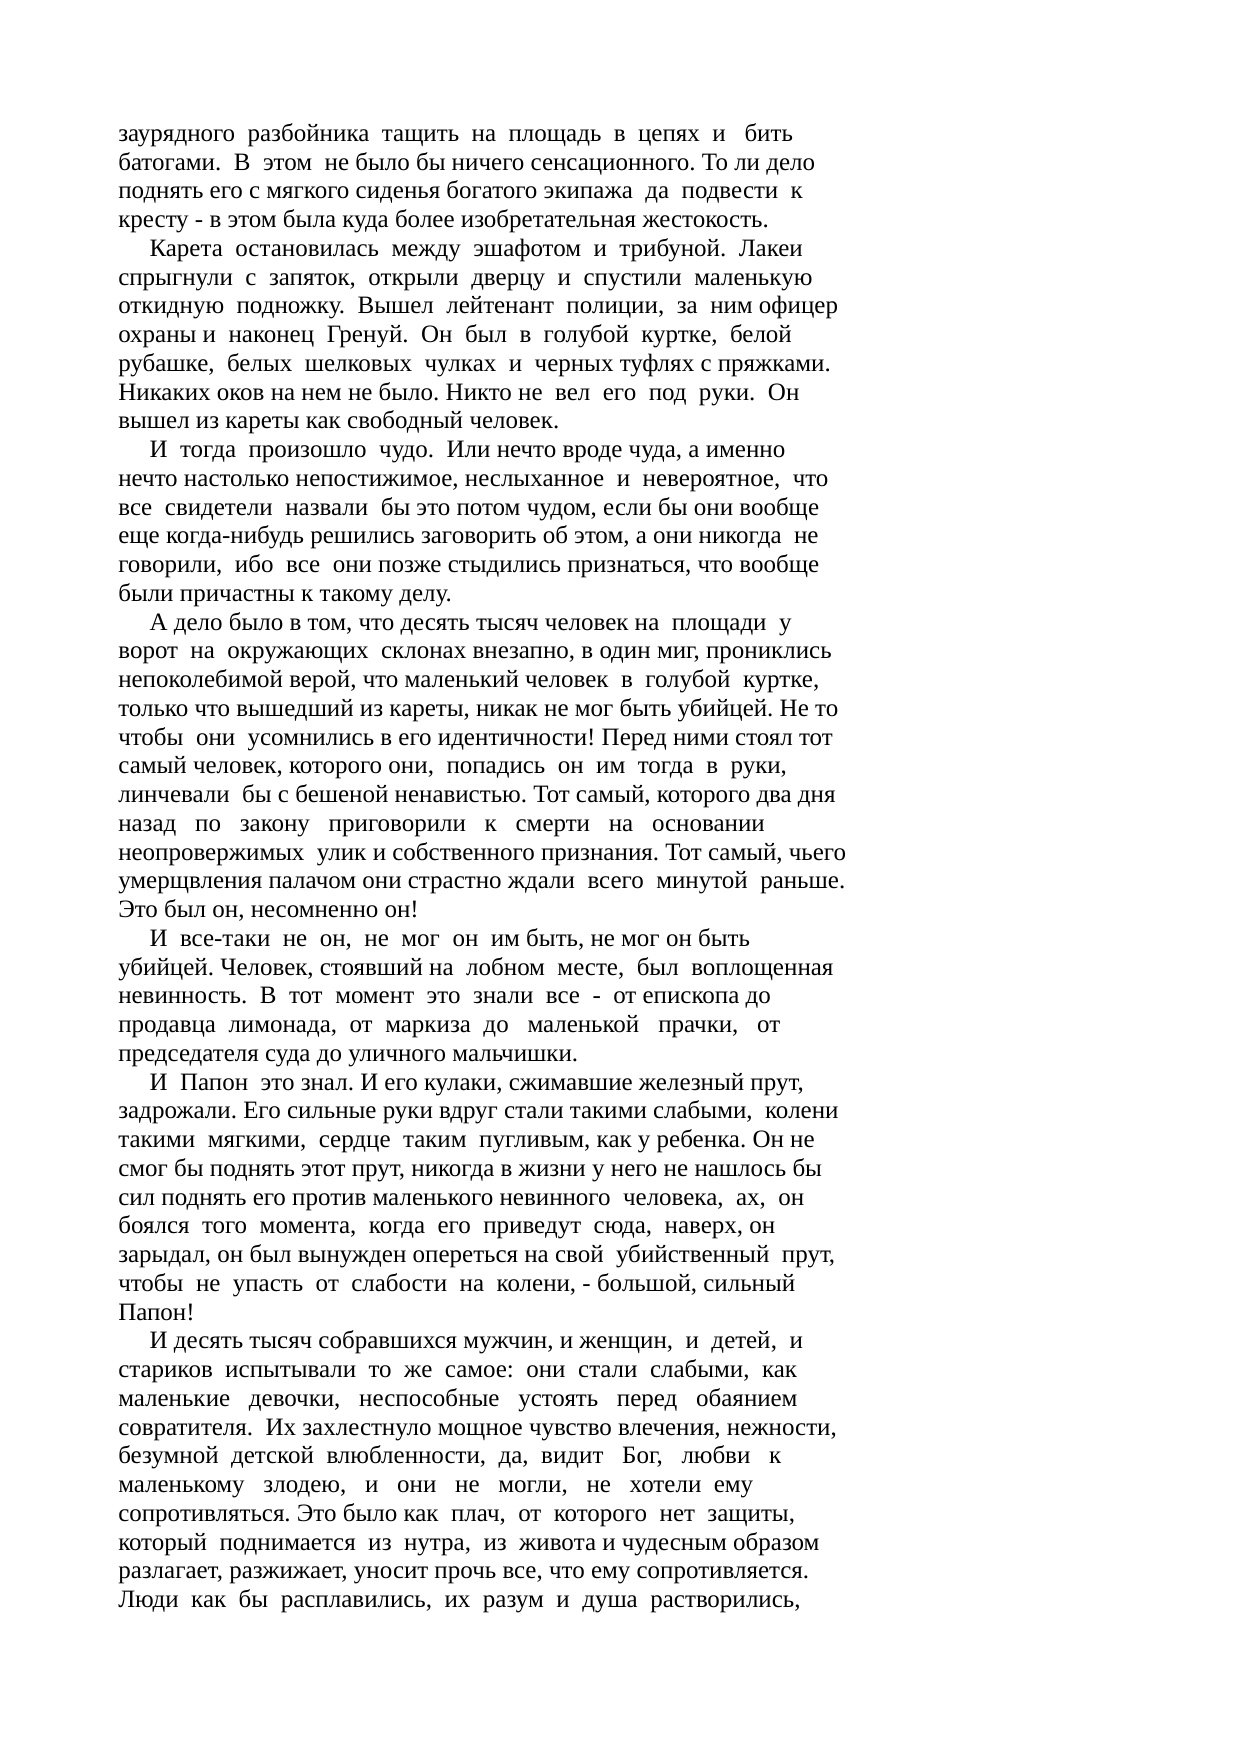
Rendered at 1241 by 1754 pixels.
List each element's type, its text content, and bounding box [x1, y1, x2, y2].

text еще когда-нибудь решились заговорить об этом, а они никогда не [118, 521, 1122, 549]
text батогами. В этом не было бы ничего сенсационного. То ли дело [118, 147, 1122, 176]
text разлагает, разжижает, уносит прочь все, что ему сопротивляется. [118, 1556, 1122, 1584]
text откидную подножку. Вышел лейтенант полиции, за ним офицер [118, 291, 1122, 319]
text сил поднять его против маленького невинного человека, ах, он [118, 1182, 1122, 1211]
text Никаких оков на нем не было. Никто не вел его под руки. Он [118, 377, 1122, 406]
text невинность. В тот момент это знали все - от епископа до [118, 981, 1122, 1009]
text маленькие девочки, неспособные устоять перед обаянием [118, 1383, 1122, 1412]
text были причастны к такому делу. [118, 578, 1122, 607]
text все свидетели назвали бы это потом чудом, если бы они вообще [118, 492, 1122, 521]
text заурядного разбойника тащить на площадь в цепях и бить [118, 118, 1122, 147]
text задрожали. Его сильные руки вдруг стали такими слабыми, колени [118, 1096, 1122, 1124]
text стариков испытывали то же самое: они стали слабыми, как [118, 1354, 1122, 1383]
text линчевали бы с бешеной ненавистью. Тот самый, которого два дня [118, 779, 1122, 808]
text Это был он, несомненно он! [118, 894, 1122, 923]
text чтобы не упасть от слабости на колени, - большой, сильный [118, 1268, 1122, 1297]
text Карета остановилась между эшафотом и трибуной. Лакеи [118, 233, 1122, 262]
text непоколебимой верой, что маленький человек в голубой куртке, [118, 664, 1122, 693]
text назад по закону приговорили к смерти на основании [118, 808, 1122, 837]
text поднять его с мягкого сиденья богатого экипажа да подвести к [118, 176, 1122, 204]
text охраны и наконец Гренуй. Он был в голубой куртке, белой [118, 319, 1122, 348]
text такими мягкими, сердце таким пугливым, как у ребенка. Он не [118, 1124, 1122, 1153]
text спрыгнули с запяток, открыли дверцу и спустили маленькую [118, 262, 1122, 291]
text маленькому злодею, и они не могли, не хотели ему [118, 1469, 1122, 1498]
text Люди как бы расплавились, их разум и душа растворились, [118, 1584, 1122, 1613]
text И десять тысяч собравшихся мужчин, и женщин, и детей, и [118, 1326, 1122, 1354]
text умерщвления палачом они страстно ждали всего минутой раньше. [118, 866, 1122, 894]
text только что вышедший из кареты, никак не мог быть убийцей. Не то [118, 693, 1122, 722]
text нечто настолько непостижимое, неслыханное и невероятное, что [118, 463, 1122, 492]
text совратителя. Их захлестнуло мощное чувство влечения, нежности, [118, 1412, 1122, 1441]
text рубашке, белых шелковых чулках и черных туфлях с пряжками. [118, 348, 1122, 377]
text А дело было в том, что десять тысяч человек на площади у [118, 607, 1122, 636]
text вышел из кареты как свободный человек. [118, 406, 1122, 434]
text говорили, ибо все они позже стыдились признаться, что вообще [118, 549, 1122, 578]
text самый человек, которого они, попадись он им тогда в руки, [118, 751, 1122, 779]
text продавца лимонада, от маркиза до маленькой прачки, от [118, 1009, 1122, 1038]
text боялся того момента, когда его приведут сюда, наверх, он [118, 1211, 1122, 1239]
text И тогда произошло чудо. Или нечто вроде чуда, а именно [118, 434, 1122, 463]
text неопровержимых улик и собственного признания. Тот самый, чьего [118, 837, 1122, 866]
text И все-таки не он, не мог он им быть, не мог он быть [118, 923, 1122, 952]
text который поднимается из нутра, из живота и чудесным образом [118, 1527, 1122, 1556]
text ворот на окружающих склонах внезапно, в один миг, прониклись [118, 636, 1122, 664]
text убийцей. Человек, стоявший на лобном месте, был воплощенная [118, 952, 1122, 981]
text кресту - в этом была куда более изобретательная жестокость. [118, 204, 1122, 233]
text безумной детской влюбленности, да, видит Бог, любви к [118, 1441, 1122, 1469]
text чтобы они усомнились в его идентичности! Перед ними стоял тот [118, 722, 1122, 751]
text Папон! [118, 1297, 1122, 1326]
text председателя суда до уличного мальчишки. [118, 1038, 1122, 1067]
text И Папон это знал. И его кулаки, сжимавшие железный прут, [118, 1067, 1122, 1096]
text зарыдал, он был вынужден опереться на свой убийственный прут, [118, 1239, 1122, 1268]
text сопротивляться. Это было как плач, от которого нет защиты, [118, 1498, 1122, 1527]
text смог бы поднять этот прут, никогда в жизни у него не нашлось бы [118, 1153, 1122, 1182]
